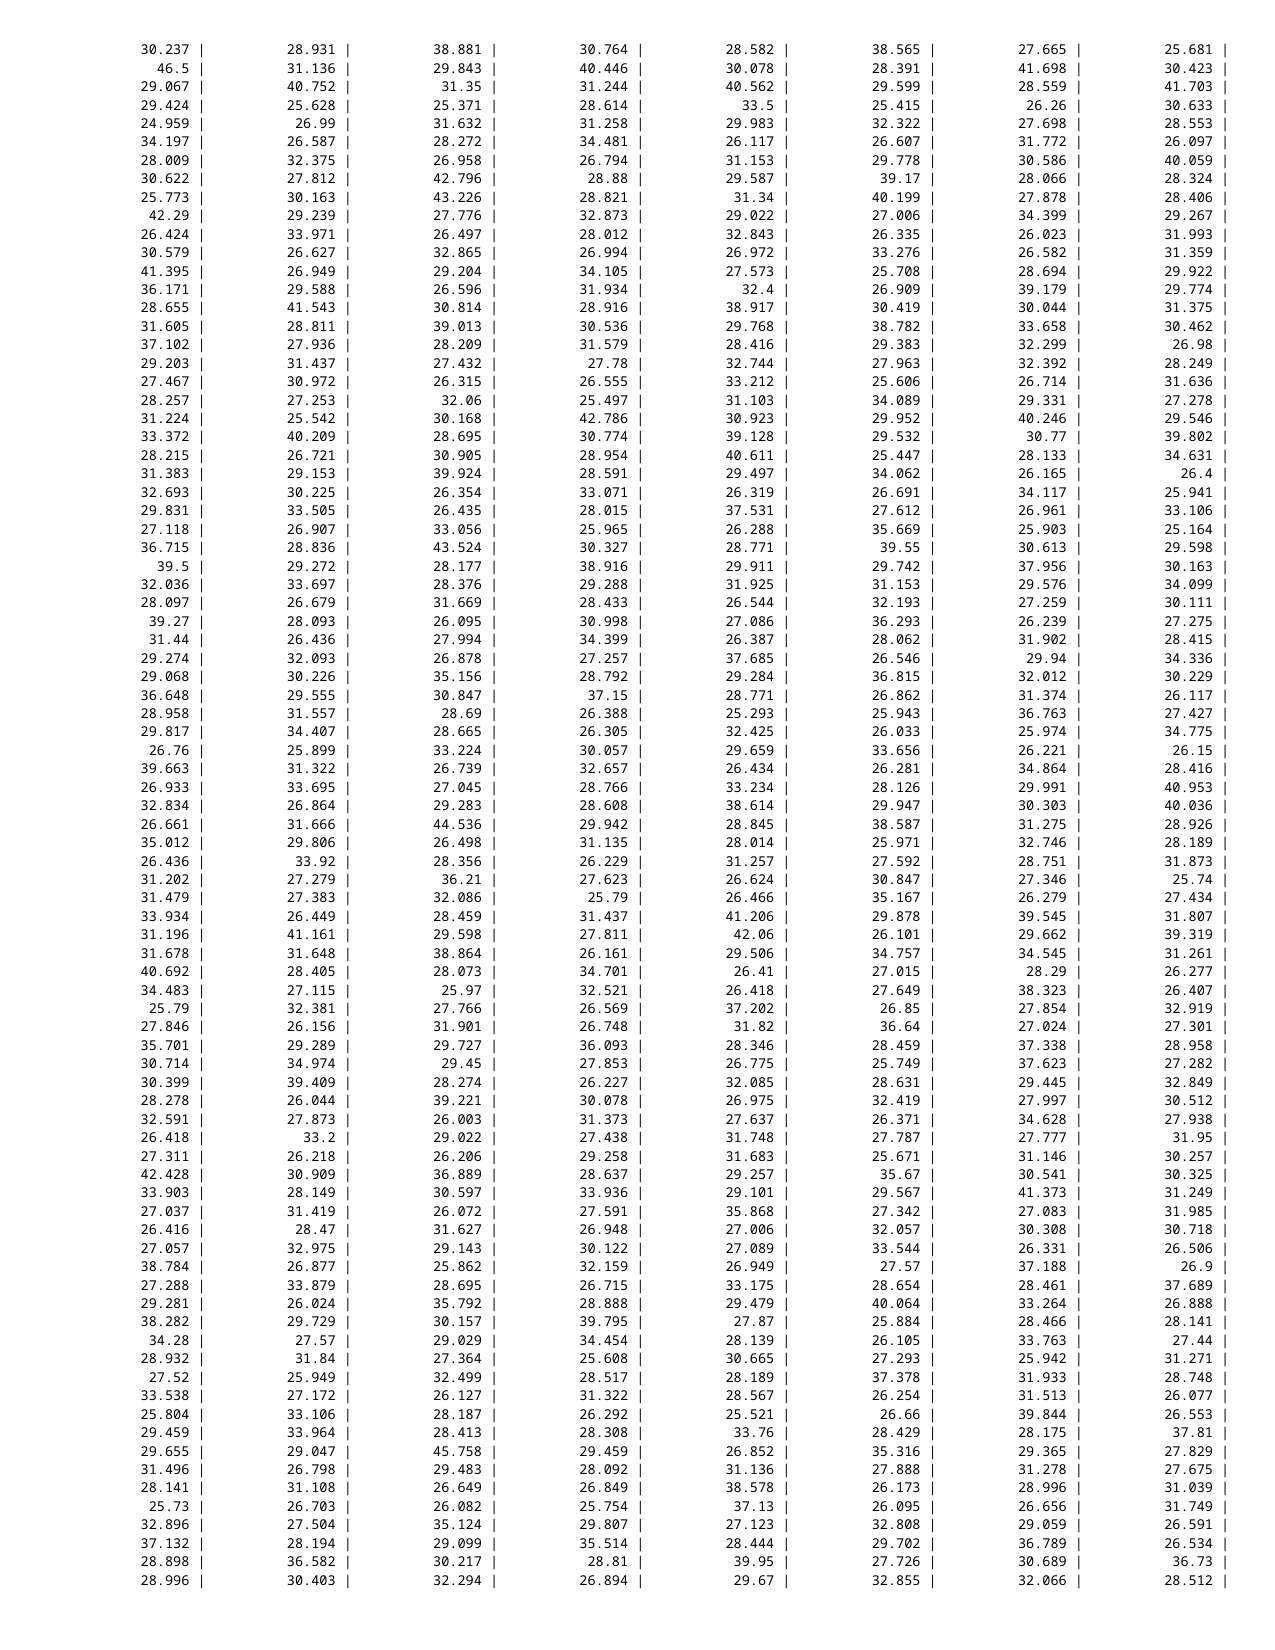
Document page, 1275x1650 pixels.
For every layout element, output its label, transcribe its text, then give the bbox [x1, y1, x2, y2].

text 29.203 | 31.437 | 27.432 | 27.78 | 32.744 | 27.963 | 32.392 | 28.249 | [59, 354, 1231, 372]
text 29.274 | 32.093 | 26.878 | 27.257 | 37.685 | 26.546 | 29.94 | 34.336 | [59, 649, 1231, 667]
text 27.311 | 26.218 | 26.206 | 29.258 | 31.683 | 25.671 | 31.146 | 30.257 | [59, 1146, 1231, 1165]
text 26.661 | 31.666 | 44.536 | 29.942 | 28.845 | 38.587 | 31.275 | 28.926 | [59, 814, 1231, 833]
text 42.29 | 29.239 | 27.776 | 32.873 | 29.022 | 27.006 | 34.399 | 29.267 | [59, 206, 1231, 224]
text 31.202 | 27.279 | 36.21 | 27.623 | 26.624 | 30.847 | 27.346 | 25.74 | [59, 870, 1231, 888]
text 28.898 | 36.582 | 30.217 | 28.81 | 39.95 | 27.726 | 30.689 | 36.73 | [59, 1552, 1231, 1571]
text 33.372 | 40.209 | 28.695 | 30.774 | 39.128 | 29.532 | 30.77 | 39.802 | [59, 427, 1231, 446]
text 26.418 | 33.2 | 29.022 | 27.438 | 31.748 | 27.787 | 27.777 | 31.95 | [59, 1128, 1231, 1146]
text 30.622 | 27.812 | 42.796 | 28.88 | 29.587 | 39.17 | 28.066 | 28.324 | [59, 169, 1231, 188]
text 29.067 | 40.752 | 31.35 | 31.244 | 40.562 | 29.599 | 28.559 | 41.703 | [59, 77, 1231, 96]
text 32.834 | 26.864 | 29.283 | 28.608 | 38.614 | 29.947 | 30.303 | 40.036 | [59, 796, 1231, 814]
text 28.009 | 32.375 | 26.958 | 26.794 | 31.153 | 29.778 | 30.586 | 40.059 | [59, 151, 1231, 169]
text 39.5 | 29.272 | 28.177 | 38.916 | 29.911 | 29.742 | 37.956 | 30.163 | [59, 556, 1231, 575]
text 34.28 | 27.57 | 29.029 | 34.454 | 28.139 | 26.105 | 33.763 | 27.44 | [59, 1331, 1231, 1349]
text 27.846 | 26.156 | 31.901 | 26.748 | 31.82 | 36.64 | 27.024 | 27.301 | [59, 1017, 1231, 1036]
text 29.831 | 33.505 | 26.435 | 28.015 | 37.531 | 27.612 | 26.961 | 33.106 | [59, 501, 1231, 519]
text 33.538 | 27.172 | 26.127 | 31.322 | 28.567 | 26.254 | 31.513 | 26.077 | [59, 1386, 1231, 1404]
text 25.804 | 33.106 | 28.187 | 26.292 | 25.521 | 26.66 | 39.844 | 26.553 | [59, 1404, 1231, 1423]
text 32.036 | 33.697 | 28.376 | 29.288 | 31.925 | 31.153 | 29.576 | 34.099 | [59, 575, 1231, 593]
text 26.416 | 28.47 | 31.627 | 26.948 | 27.006 | 32.057 | 30.308 | 30.718 | [59, 1220, 1231, 1239]
text 37.102 | 27.936 | 28.209 | 31.579 | 28.416 | 29.383 | 32.299 | 26.98 | [59, 335, 1231, 354]
text 25.73 | 26.703 | 26.082 | 25.754 | 37.13 | 26.095 | 26.656 | 31.749 | [59, 1497, 1231, 1515]
text 28.655 | 41.543 | 30.814 | 28.916 | 38.917 | 30.419 | 30.044 | 31.375 | [59, 298, 1231, 317]
text 34.197 | 26.587 | 28.272 | 34.481 | 26.117 | 26.607 | 31.772 | 26.097 | [59, 132, 1231, 151]
text 40.692 | 28.405 | 28.073 | 34.701 | 26.41 | 27.015 | 28.29 | 26.277 | [59, 962, 1231, 981]
text 33.934 | 26.449 | 28.459 | 31.437 | 41.206 | 29.878 | 39.545 | 31.807 | [59, 907, 1231, 925]
text 29.281 | 26.024 | 35.792 | 28.888 | 29.479 | 40.064 | 33.264 | 26.888 | [59, 1294, 1231, 1312]
text 36.171 | 29.588 | 26.596 | 31.934 | 32.4 | 26.909 | 39.179 | 29.774 | [59, 280, 1231, 298]
text 29.655 | 29.047 | 45.758 | 29.459 | 26.852 | 35.316 | 29.365 | 27.829 | [59, 1441, 1231, 1460]
text 26.76 | 25.899 | 33.224 | 30.057 | 29.659 | 33.656 | 26.221 | 26.15 | [59, 741, 1231, 759]
text 27.467 | 30.972 | 26.315 | 26.555 | 33.212 | 25.606 | 26.714 | 31.636 | [59, 372, 1231, 391]
text 28.257 | 27.253 | 32.06 | 25.497 | 31.103 | 34.089 | 29.331 | 27.278 | [59, 391, 1231, 409]
text 32.693 | 30.225 | 26.354 | 33.071 | 26.319 | 26.691 | 34.117 | 25.941 | [59, 483, 1231, 501]
text 38.282 | 29.729 | 30.157 | 39.795 | 27.87 | 25.884 | 28.466 | 28.141 | [59, 1312, 1231, 1331]
text 27.288 | 33.879 | 28.695 | 26.715 | 33.175 | 28.654 | 28.461 | 37.689 | [59, 1276, 1231, 1294]
text 35.012 | 29.806 | 26.498 | 31.135 | 28.014 | 25.971 | 32.746 | 28.189 | [59, 833, 1231, 851]
text 31.196 | 41.161 | 29.598 | 27.811 | 42.06 | 26.101 | 29.662 | 39.319 | [59, 925, 1231, 944]
text 33.903 | 28.149 | 30.597 | 33.936 | 29.101 | 29.567 | 41.373 | 31.249 | [59, 1183, 1231, 1202]
text 29.817 | 34.407 | 28.665 | 26.305 | 32.425 | 26.033 | 25.974 | 34.775 | [59, 722, 1231, 741]
text 37.132 | 28.194 | 29.099 | 35.514 | 28.444 | 29.702 | 36.789 | 26.534 | [59, 1534, 1231, 1552]
text 30.237 | 28.931 | 38.881 | 30.764 | 28.582 | 38.565 | 27.665 | 25.681 | [59, 40, 1231, 59]
text 29.068 | 30.226 | 35.156 | 28.792 | 29.284 | 36.815 | 32.012 | 30.229 | [59, 667, 1231, 686]
text 30.714 | 34.974 | 29.45 | 27.853 | 26.775 | 25.749 | 37.623 | 27.282 | [59, 1054, 1231, 1073]
text 28.278 | 26.044 | 39.221 | 30.078 | 26.975 | 32.419 | 27.997 | 30.512 | [59, 1091, 1231, 1109]
text 31.678 | 31.648 | 38.864 | 26.161 | 29.506 | 34.757 | 34.545 | 31.261 | [59, 944, 1231, 962]
text 31.496 | 26.798 | 29.483 | 28.092 | 31.136 | 27.888 | 31.278 | 27.675 | [59, 1460, 1231, 1478]
text 26.424 | 33.971 | 26.497 | 28.012 | 32.843 | 26.335 | 26.023 | 31.993 | [59, 224, 1231, 243]
text 39.663 | 31.322 | 26.739 | 32.657 | 26.434 | 26.281 | 34.864 | 28.416 | [59, 759, 1231, 778]
text 28.215 | 26.721 | 30.905 | 28.954 | 40.611 | 25.447 | 28.133 | 34.631 | [59, 446, 1231, 464]
text 29.424 | 25.628 | 25.371 | 28.614 | 33.5 | 25.415 | 26.26 | 30.633 | [59, 96, 1231, 114]
text 41.395 | 26.949 | 29.204 | 34.105 | 27.573 | 25.708 | 28.694 | 29.922 | [59, 261, 1231, 280]
text 31.479 | 27.383 | 32.086 | 25.79 | 26.466 | 35.167 | 26.279 | 27.434 | [59, 888, 1231, 907]
text 31.44 | 26.436 | 27.994 | 34.399 | 26.387 | 28.062 | 31.902 | 28.415 | [59, 630, 1231, 649]
text 31.383 | 29.153 | 39.924 | 28.591 | 29.497 | 34.062 | 26.165 | 26.4 | [59, 464, 1231, 483]
text 24.959 | 26.99 | 31.632 | 31.258 | 29.983 | 32.322 | 27.698 | 28.553 | [59, 114, 1231, 132]
text 28.932 | 31.84 | 27.364 | 25.608 | 30.665 | 27.293 | 25.942 | 31.271 | [59, 1349, 1231, 1368]
text 27.057 | 32.975 | 29.143 | 30.122 | 27.089 | 33.544 | 26.331 | 26.506 | [59, 1239, 1231, 1257]
text 27.037 | 31.419 | 26.072 | 27.591 | 35.868 | 27.342 | 27.083 | 31.985 | [59, 1202, 1231, 1220]
text 28.097 | 26.679 | 31.669 | 28.433 | 26.544 | 32.193 | 27.259 | 30.111 | [59, 593, 1231, 612]
text 34.483 | 27.115 | 25.97 | 32.521 | 26.418 | 27.649 | 38.323 | 26.407 | [59, 981, 1231, 999]
text 35.701 | 29.289 | 29.727 | 36.093 | 28.346 | 28.459 | 37.338 | 28.958 | [59, 1036, 1231, 1054]
text 39.27 | 28.093 | 26.095 | 30.998 | 27.086 | 36.293 | 26.239 | 27.275 | [59, 612, 1231, 630]
text 25.79 | 32.381 | 27.766 | 26.569 | 37.202 | 26.85 | 27.854 | 32.919 | [59, 999, 1231, 1017]
text 32.591 | 27.873 | 26.003 | 31.373 | 27.637 | 26.371 | 34.628 | 27.938 | [59, 1109, 1231, 1128]
text 28.996 | 30.403 | 32.294 | 26.894 | 29.67 | 32.855 | 32.066 | 28.512 | [59, 1571, 1231, 1589]
text 38.784 | 26.877 | 25.862 | 32.159 | 26.949 | 27.57 | 37.188 | 26.9 | [59, 1257, 1231, 1276]
text 28.141 | 31.108 | 26.649 | 26.849 | 38.578 | 26.173 | 28.996 | 31.039 | [59, 1478, 1231, 1497]
text 31.605 | 28.811 | 39.013 | 30.536 | 29.768 | 38.782 | 33.658 | 30.462 | [59, 317, 1231, 335]
text 42.428 | 30.909 | 36.889 | 28.637 | 29.257 | 35.67 | 30.541 | 30.325 | [59, 1165, 1231, 1183]
text 26.436 | 33.92 | 28.356 | 26.229 | 31.257 | 27.592 | 28.751 | 31.873 | [59, 851, 1231, 870]
text 46.5 | 31.136 | 29.843 | 40.446 | 30.078 | 28.391 | 41.698 | 30.423 | [59, 59, 1231, 77]
text 36.715 | 28.836 | 43.524 | 30.327 | 28.771 | 39.55 | 30.613 | 29.598 | [59, 538, 1231, 556]
text 26.933 | 33.695 | 27.045 | 28.766 | 33.234 | 28.126 | 29.991 | 40.953 | [59, 778, 1231, 796]
text 31.224 | 25.542 | 30.168 | 42.786 | 30.923 | 29.952 | 40.246 | 29.546 | [59, 409, 1231, 427]
text 30.579 | 26.627 | 32.865 | 26.994 | 26.972 | 33.276 | 26.582 | 31.359 | [59, 243, 1231, 261]
text 27.52 | 25.949 | 32.499 | 28.517 | 28.189 | 37.378 | 31.933 | 28.748 | [59, 1368, 1231, 1386]
text 28.958 | 31.557 | 28.69 | 26.388 | 25.293 | 25.943 | 36.763 | 27.427 | [59, 704, 1231, 722]
text 25.773 | 30.163 | 43.226 | 28.821 | 31.34 | 40.199 | 27.878 | 28.406 | [59, 188, 1231, 206]
text 30.399 | 39.409 | 28.274 | 26.227 | 32.085 | 28.631 | 29.445 | 32.849 | [59, 1073, 1231, 1091]
text 32.896 | 27.504 | 35.124 | 29.807 | 27.123 | 32.808 | 29.059 | 26.591 | [59, 1515, 1231, 1534]
text 36.648 | 29.555 | 30.847 | 37.15 | 28.771 | 26.862 | 31.374 | 26.117 | [59, 686, 1231, 704]
text 27.118 | 26.907 | 33.056 | 25.965 | 26.288 | 35.669 | 25.903 | 25.164 | [59, 519, 1231, 538]
text 29.459 | 33.964 | 28.413 | 28.308 | 33.76 | 28.429 | 28.175 | 37.81 | [59, 1423, 1231, 1441]
